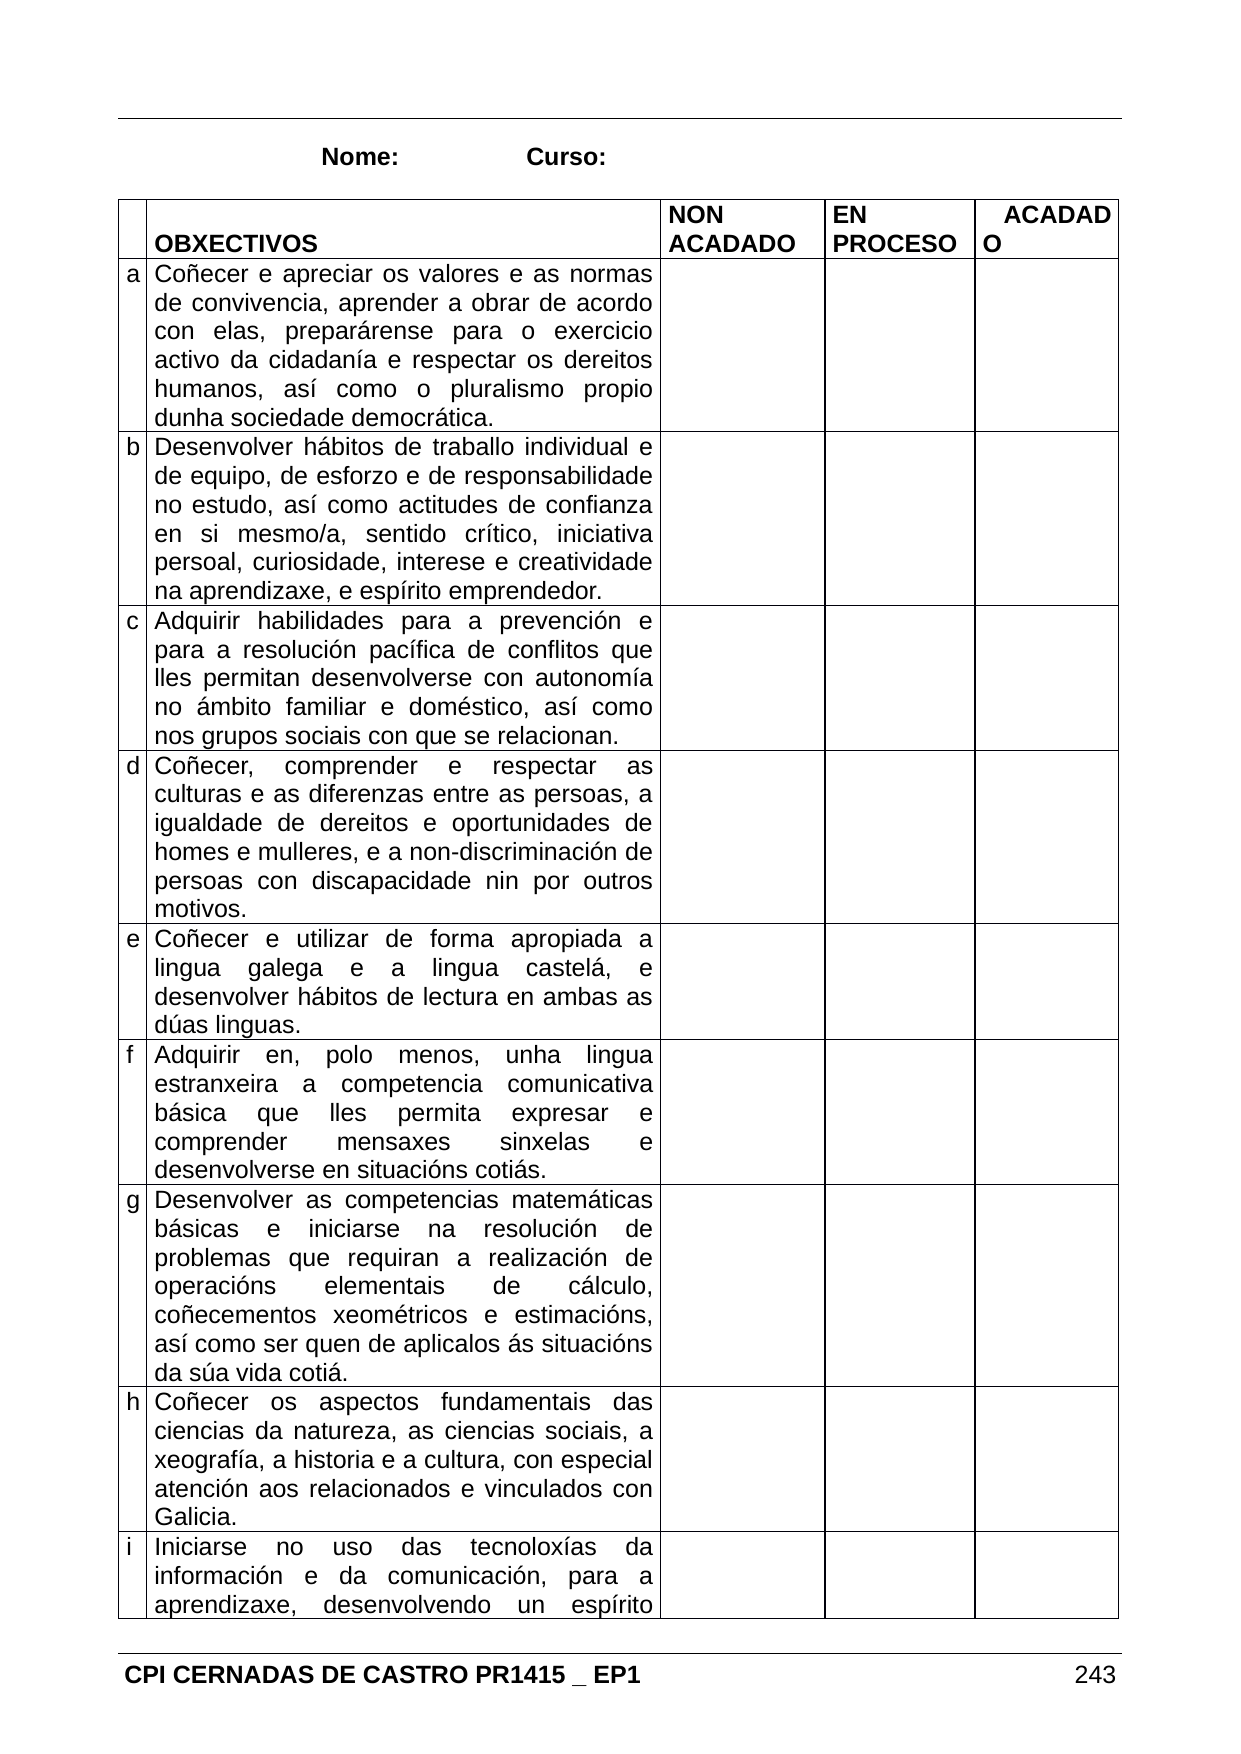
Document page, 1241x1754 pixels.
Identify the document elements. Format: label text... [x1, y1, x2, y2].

table_cell Adquirir en, polo menos, unha lingua estranxeira a competencia comunicativa básica que lles permita expresar e comprender mensaxes sinxelas e desenvolverse en situacións cotiás. [147, 1040, 660, 1184]
table_cell d [119, 751, 146, 923]
table_cell [147, 170, 661, 199]
table_cell [119, 170, 147, 199]
table_cell [661, 170, 825, 199]
table_cell [826, 1185, 974, 1386]
table_cell ACADADO [976, 200, 1118, 258]
table_cell [826, 751, 974, 923]
table_cell [976, 1040, 1118, 1184]
table_cell [661, 1532, 824, 1618]
table_cell [661, 432, 824, 605]
table_cell [826, 924, 974, 1039]
table_cell NON ACADADO [661, 200, 824, 258]
table_cell [976, 259, 1118, 431]
table_cell [661, 1185, 824, 1386]
table_cell [826, 1532, 974, 1618]
table_cell EN PROCESO [826, 200, 974, 258]
table_cell g [119, 1185, 146, 1386]
table_cell [119, 200, 146, 258]
table_cell f [119, 1040, 146, 1184]
table_cell [825, 170, 975, 199]
table_cell Adquirir habilidades para a prevención e para a resolución pacífica de conflitos que lles permitan desenvolverse con autonomía no ámbito familiar e doméstico, así como nos grupos sociais con que se relacionan. [147, 606, 660, 749]
table_cell Desenvolver as competencias matemáticas básicas e iniciarse na resolución de problemas que requiran a realización de operacións elementais de cálculo, coñecementos xeométricos e estimacións, así como ser quen de aplicalos ás situacións da súa vida cotiá. [147, 1185, 660, 1386]
table_cell [976, 1532, 1118, 1618]
table_cell [661, 259, 824, 431]
table_cell [976, 432, 1118, 605]
table_cell [661, 1040, 824, 1184]
table_cell [826, 432, 974, 605]
table_cell Coñecer e utilizar de forma apropiada a lingua galega e a lingua castelá, e desenvolver hábitos de lectura en ambas as dúas linguas. [147, 924, 660, 1039]
table_cell OBXECTIVOS [147, 200, 660, 258]
table_cell [826, 606, 974, 749]
table_cell [976, 751, 1118, 923]
table_cell [826, 259, 974, 431]
table_header [119, 142, 314, 170]
table_cell Coñecer os aspectos fundamentais das ciencias da natureza, as ciencias sociais, a xeografía, a historia e a cultura, con especial atención aos relacionados e vinculados con Galicia. [147, 1387, 660, 1531]
table_header [722, 142, 1119, 170]
table_cell [661, 751, 824, 923]
table_cell Coñecer e apreciar os valores e as normas de convivencia, aprender a obrar de acordo con elas, preparárense para o exercicio activo da cidadanía e respectar os dereitos humanos, así como o pluralismo propio dunha sociedade democrática. [147, 259, 660, 431]
table_cell c [119, 606, 146, 749]
table_cell [976, 924, 1118, 1039]
table_cell i [119, 1532, 146, 1618]
table_cell [826, 1040, 974, 1184]
table_cell h [119, 1387, 146, 1531]
table_cell Desenvolver hábitos de traballo individual e de equipo, de esforzo e de responsabilidade no estudo, así como actitudes de confianza en si mesmo/a, sentido crítico, iniciativa persoal, curiosidade, interese e creatividade na aprendizaxe, e espírito emprendedor. [147, 432, 660, 605]
table_cell [826, 1387, 974, 1531]
table_header Nome: [314, 142, 519, 170]
table_cell b [119, 432, 146, 605]
table_cell e [119, 924, 146, 1039]
table_cell [975, 170, 1119, 199]
table_cell [661, 1387, 824, 1531]
table_cell [976, 606, 1118, 749]
table_cell a [119, 259, 146, 431]
table_cell Iniciarse no uso das tecnoloxías da información e da comunicación, para a aprendizaxe, desenvolvendo un espírito [147, 1532, 660, 1618]
table_header Curso: [519, 142, 722, 170]
table_cell [976, 1185, 1118, 1386]
table_cell [661, 924, 824, 1039]
table_cell Coñecer, comprender e respectar as culturas e as diferenzas entre as persoas, a igualdade de dereitos e oportunidades de homes e mulleres, e a non-discriminación de persoas con discapacidade nin por outros motivos. [147, 751, 660, 923]
table_cell [661, 606, 824, 749]
table_cell [976, 1387, 1118, 1531]
